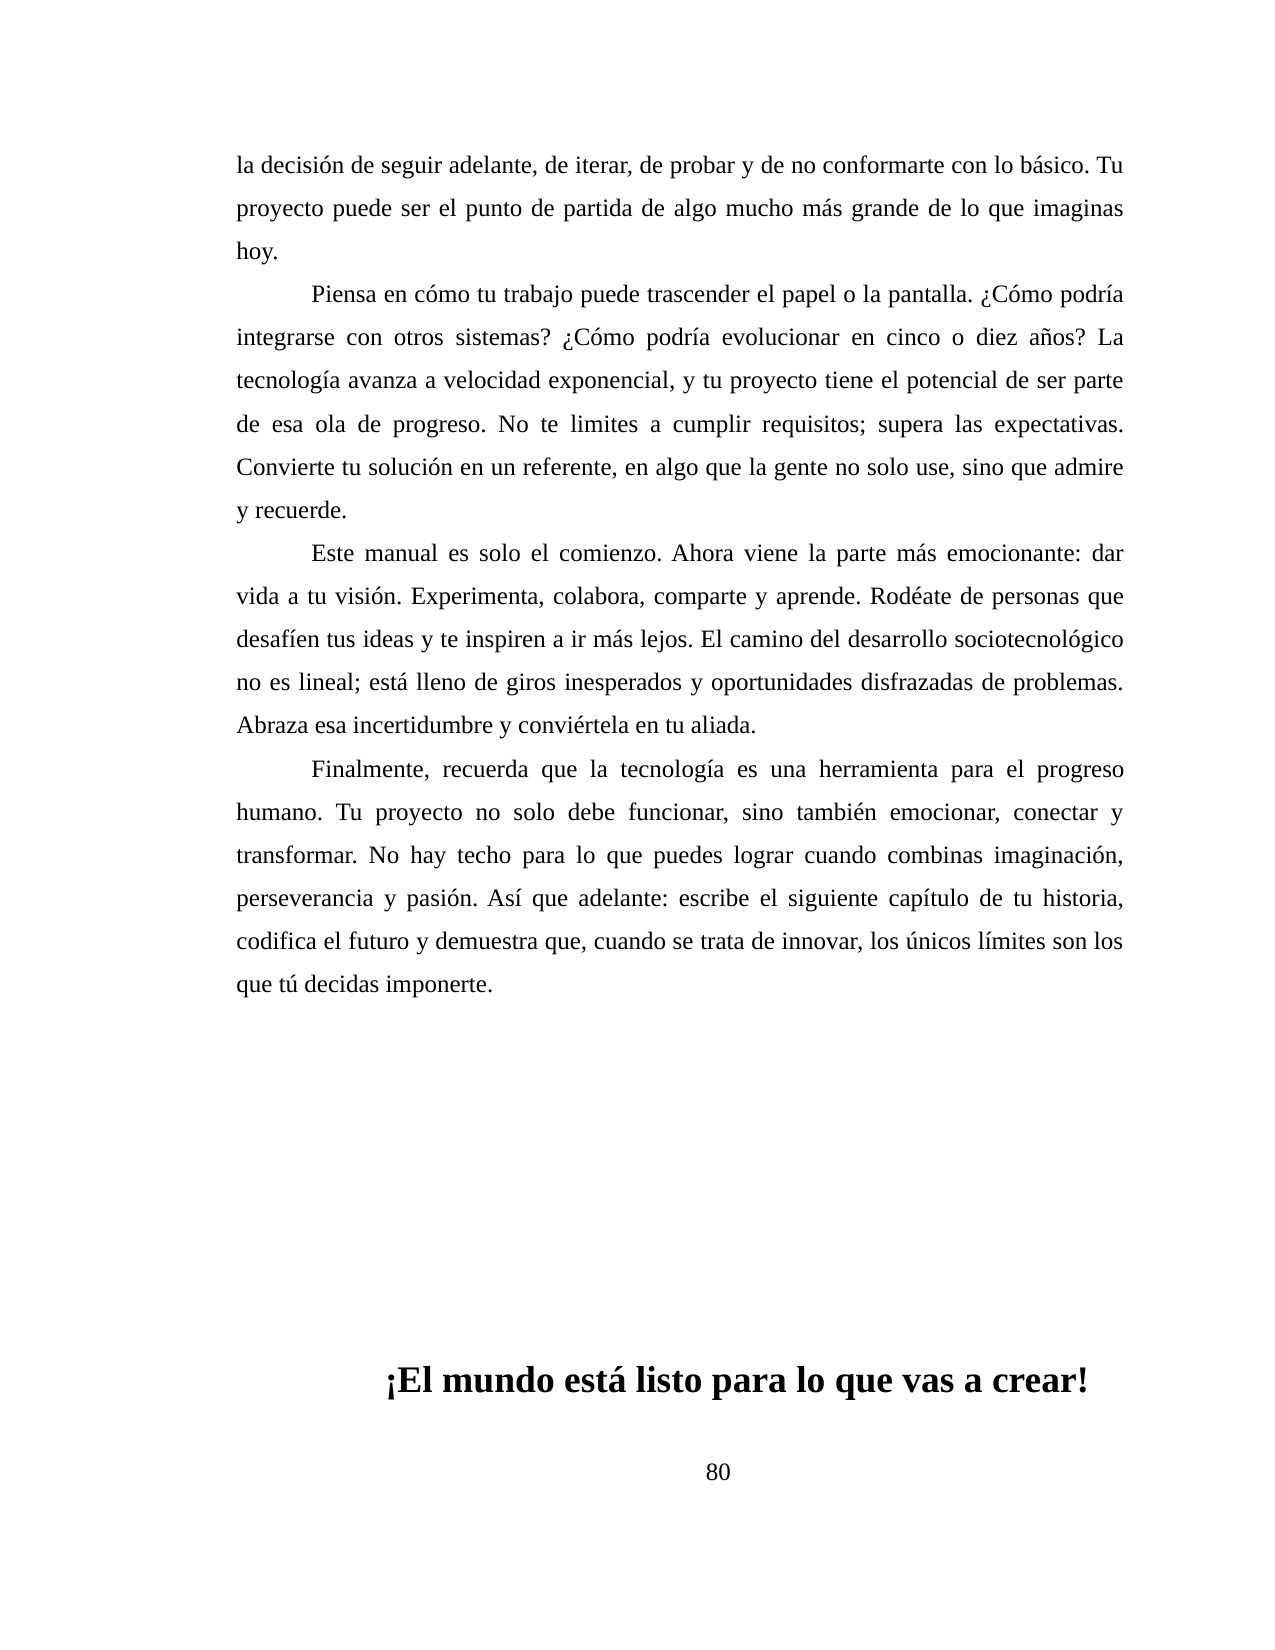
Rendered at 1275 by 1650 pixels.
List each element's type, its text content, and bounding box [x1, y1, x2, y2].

text Piensa en cómo tu trabajo puede trascender el papel o la pantalla. ¿Cómo podría integrarse con otros sistemas? ¿Cómo podría evolucionar en cinco o diez años? La tecnología avanza a velocidad exponencial, y tu proyecto tiene el potencial de ser parte de esa ola de progreso. No te limites a cumplir requisitos; supera las expectativas. Convierte tu solución en un referente, en algo que la gente no solo use, sino que admire y recuerde. [236, 279, 1125, 524]
text ¡El mundo está listo para lo que vas a crear! [236, 1357, 1125, 1401]
text la decisión de seguir adelante, de iterar, de probar y de no conformarte con lo básico. Tu proyecto puede ser el punto de partida de algo mucho más grande de lo que imaginas hoy. [236, 150, 1125, 265]
text Finalmente, recuerda que la tecnología es una herramienta para el progreso humano. Tu proyecto no solo debe funcionar, sino también emocionar, conectar y transformar. No hay techo para lo que puedes lograr cuando combinas imaginación, perseverancia y pasión. Así que adelante: escribe el siguiente capítulo de tu historia, codifica el futuro y demuestra que, cuando se trata de innovar, los únicos límites son los que tú decidas imponerte. [236, 754, 1125, 998]
text Este manual es solo el comienzo. Ahora viene la parte más emocionante: dar vida a tu visión. Experimenta, colabora, comparte y aprende. Rodéate de personas que desafíen tus ideas y te inspiren a ir más lejos. El camino del desarrollo sociotecnológico no es lineal; está lleno de giros inesperados y oportunidades disfrazadas de problemas. Abraza esa incertidumbre y conviértela en tu aliada. [236, 538, 1125, 739]
